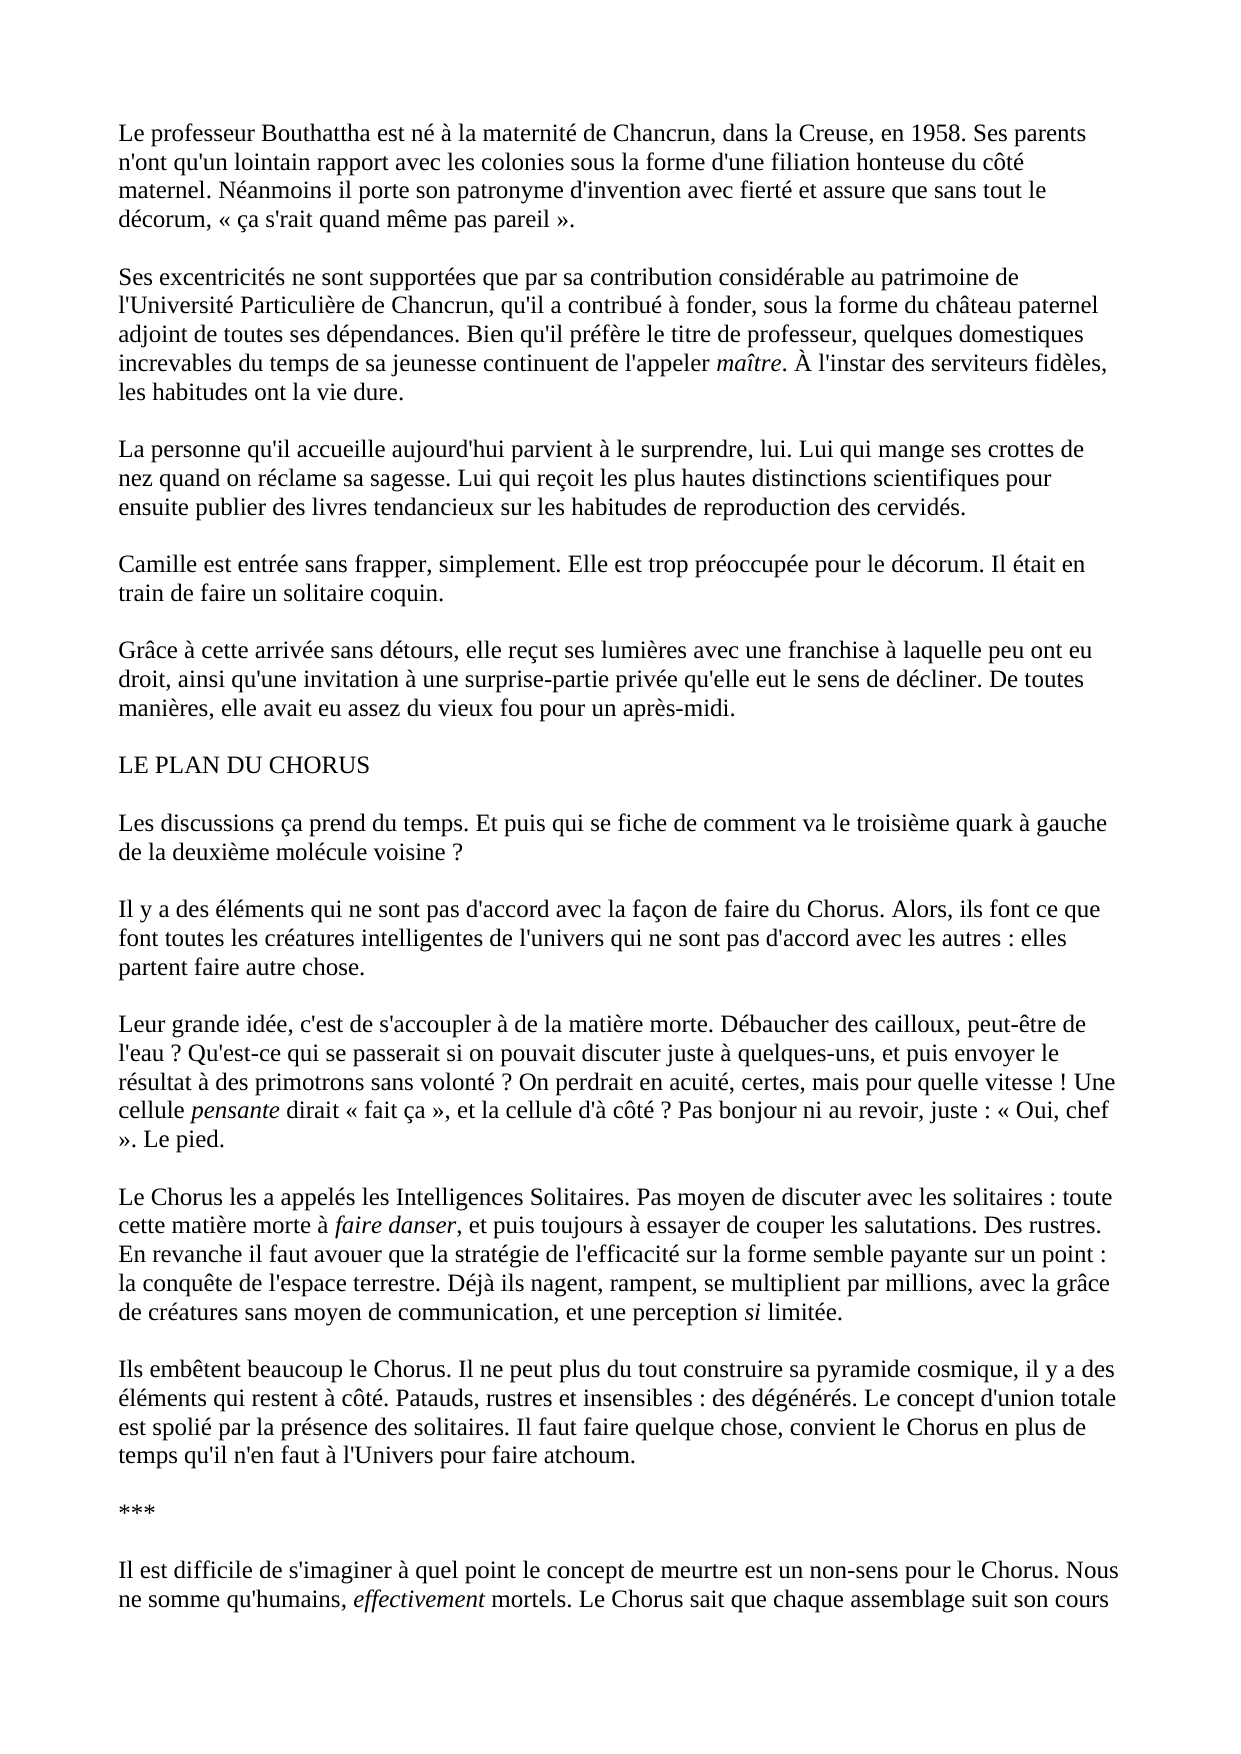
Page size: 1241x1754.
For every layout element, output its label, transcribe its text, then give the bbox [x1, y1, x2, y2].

text Il est difficile de s'imaginer à quel point le concept de meurtre est un non-sens pour le Chorus. Nous ne somme qu'humains, effectivement mortels. Le Chorus sait que chaque assemblage suit son cours [118, 1556, 1122, 1613]
text La personne qu'il accueille aujourd'hui parvient à le surprendre, lui. Lui qui mange ses crottes de nez quand on réclame sa sagesse. Lui qui reçoit les plus hautes distinctions scientifiques pour ensuite publier des livres tendancieux sur les habitudes de reproduction des cervidés. [118, 434, 1122, 521]
text LE PLAN DU CHORUS [118, 751, 1122, 779]
text Ils embêtent beaucoup le Chorus. Il ne peut plus du tout construire sa pyramide cosmique, il y a des éléments qui restent à côté. Patauds, rustres et insensibles : des dégénérés. Le concept d'union totale est spolié par la présence des solitaires. Il faut faire quelque chose, convient le Chorus en plus de temps qu'il n'en faut à l'Univers pour faire atchoum. [118, 1354, 1122, 1469]
text *** [118, 1498, 1122, 1527]
text Le professeur Bouthattha est né à la maternité de Chancrun, dans la Creuse, en 1958. Ses parents n'ont qu'un lointain rapport avec les colonies sous la forme d'une filiation honteuse du côté maternel. Néanmoins il porte son patronyme d'invention avec fierté et assure que sans tout le décorum, « ça s'rait quand même pas pareil ». [118, 118, 1122, 233]
text Le Chorus les a appelés les Intelligences Solitaires. Pas moyen de discuter avec les solitaires : toute cette matière morte à faire danser, et puis toujours à essayer de couper les salutations. Des rustres. En revanche il faut avouer que la stratégie de l'efficacité sur la forme semble payante sur un point : la conquête de l'espace terrestre. Déjà ils nagent, rampent, se multiplient par millions, avec la grâce de créatures sans moyen de communication, et une perception si limitée. [118, 1182, 1122, 1326]
text Grâce à cette arrivée sans détours, elle reçut ses lumières avec une franchise à laquelle peu ont eu droit, ainsi qu'une invitation à une surprise-partie privée qu'elle eut le sens de décliner. De toutes manières, elle avait eu assez du vieux fou pour un après-midi. [118, 636, 1122, 722]
text Ses excentricités ne sont supportées que par sa contribution considérable au patrimoine de l'Université Particulière de Chancrun, qu'il a contribué à fonder, sous la forme du château paternel adjoint de toutes ses dépendances. Bien qu'il préfère le titre de professeur, quelques domestiques increvables du temps de sa jeunesse continuent de l'appeler maître. À l'instar des serviteurs fidèles, les habitudes ont la vie dure. [118, 262, 1122, 406]
text Il y a des éléments qui ne sont pas d'accord avec la façon de faire du Chorus. Alors, ils font ce que font toutes les créatures intelligentes de l'univers qui ne sont pas d'accord avec les autres : elles partent faire autre chose. [118, 894, 1122, 981]
text Leur grande idée, c'est de s'accoupler à de la matière morte. Débaucher des cailloux, peut-être de l'eau ? Qu'est-ce qui se passerait si on pouvait discuter juste à quelques-uns, et puis envoyer le résultat à des primotrons sans volonté ? On perdrait en acuité, certes, mais pour quelle vitesse ! Une cellule pensante dirait « fait ça », et la cellule d'à côté ? Pas bonjour ni au revoir, juste : « Oui, chef ». Le pied. [118, 1009, 1122, 1153]
text Camille est entrée sans frapper, simplement. Elle est trop préoccupée pour le décorum. Il était en train de faire un solitaire coquin. [118, 549, 1122, 607]
text Les discussions ça prend du temps. Et puis qui se fiche de comment va le troisième quark à gauche de la deuxième molécule voisine ? [118, 808, 1122, 866]
